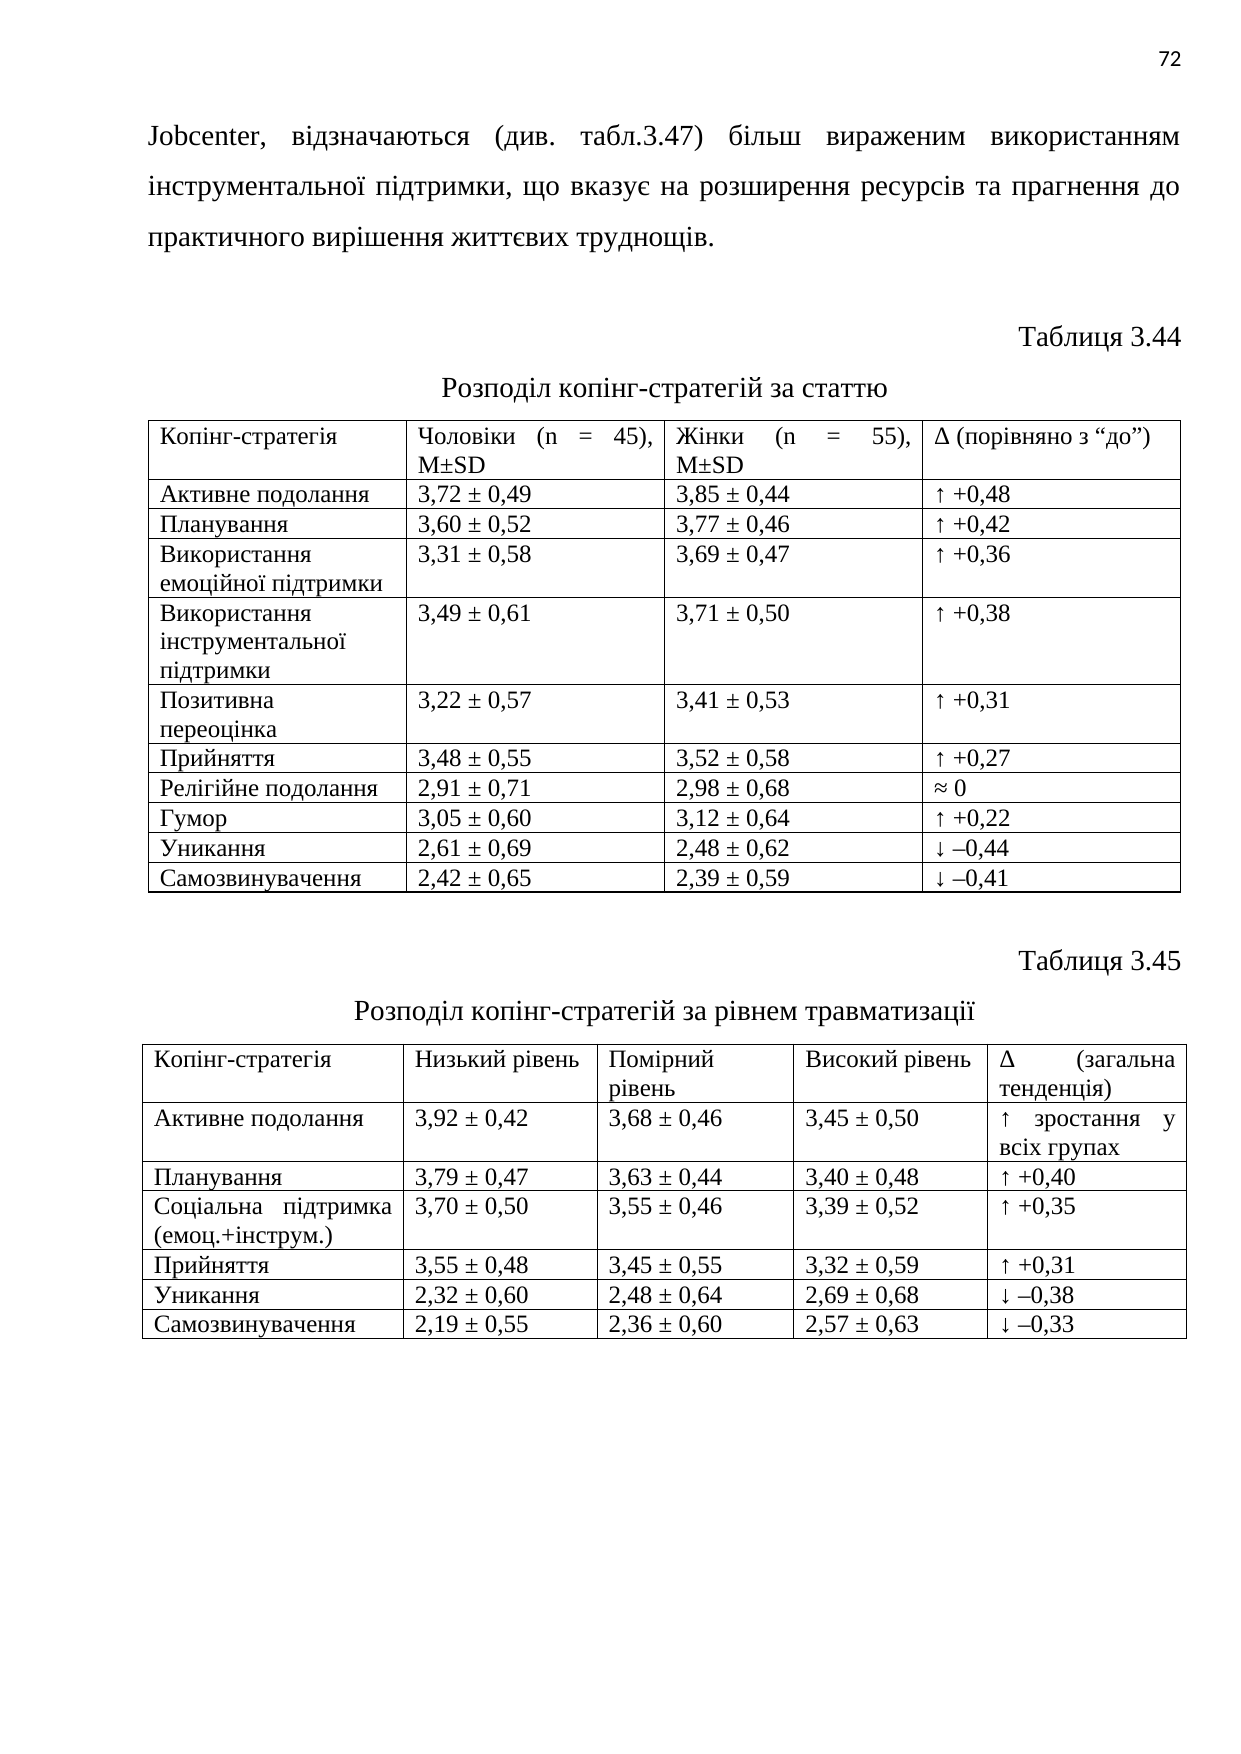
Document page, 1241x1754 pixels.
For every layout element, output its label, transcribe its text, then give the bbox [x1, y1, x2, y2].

text Таблиця 3.45 [148, 943, 1181, 976]
text Jobcenter, відзначаються (див. табл.3.47) більш вираженим використанням інструментальної підтримки, що вказує на розширення ресурсів та прагнення до практичного вирішення життєвих труднощів. [148, 118, 1181, 252]
table_cell ↑ +0,38 [923, 598, 1180, 684]
table_cell 2,69 ± 0,68 [794, 1280, 987, 1308]
table_header Δ (загальна тенденція) [988, 1045, 1186, 1102]
table_header Δ (порівняно з “до”) [923, 421, 1180, 478]
table_cell ↑ +0,40 [988, 1162, 1186, 1190]
table_cell 3,72 ± 0,49 [407, 480, 664, 508]
table_cell ↑ +0,22 [923, 803, 1180, 832]
table_cell ↑ +0,35 [988, 1191, 1186, 1249]
table_cell 3,12 ± 0,64 [665, 803, 922, 832]
table_cell 3,45 ± 0,55 [598, 1250, 793, 1279]
table_cell 3,39 ± 0,52 [794, 1191, 987, 1249]
table_cell 3,85 ± 0,44 [665, 480, 922, 508]
table_cell Прийняття [149, 744, 406, 772]
table_cell Планування [143, 1162, 403, 1190]
table_cell 3,05 ± 0,60 [407, 803, 664, 832]
table_cell 2,32 ± 0,60 [404, 1280, 597, 1308]
table_cell ↓ –0,33 [988, 1310, 1186, 1338]
table_cell 3,69 ± 0,47 [665, 539, 922, 597]
table_cell Використання інструментальної підтримки [149, 598, 406, 684]
table_cell Позитивна переоцінка [149, 685, 406, 742]
table_cell 3,71 ± 0,50 [665, 598, 922, 684]
table_cell Використання емоційної підтримки [149, 539, 406, 597]
table_cell 3,55 ± 0,48 [404, 1250, 597, 1279]
table_cell 3,49 ± 0,61 [407, 598, 664, 684]
table_header Низький рівень [404, 1045, 597, 1102]
table_cell 3,40 ± 0,48 [794, 1162, 987, 1190]
table_cell Гумор [149, 803, 406, 832]
table_cell 3,79 ± 0,47 [404, 1162, 597, 1190]
table_header Чоловіки (n = 45), M±SD [407, 421, 664, 478]
table_cell 3,22 ± 0,57 [407, 685, 664, 742]
table_cell 3,77 ± 0,46 [665, 509, 922, 538]
table_cell ↑ +0,36 [923, 539, 1180, 597]
table_cell 2,48 ± 0,62 [665, 833, 922, 862]
table_cell Соціальна підтримка (емоц.+інструм.) [143, 1191, 403, 1249]
table_cell Прийняття [143, 1250, 403, 1279]
table_cell 3,60 ± 0,52 [407, 509, 664, 538]
table_cell Планування [149, 509, 406, 538]
table_cell ≈ 0 [923, 773, 1180, 802]
table_cell ↓ –0,41 [923, 863, 1180, 891]
table_cell 3,70 ± 0,50 [404, 1191, 597, 1249]
table_cell 3,92 ± 0,42 [404, 1103, 597, 1161]
text Розподіл копінг-стратегій за статтю [148, 370, 1181, 403]
table_cell 3,48 ± 0,55 [407, 744, 664, 772]
table_cell ↑ зростання у всіх групах [988, 1103, 1186, 1161]
text Таблиця 3.44 [148, 319, 1181, 353]
table_cell 2,57 ± 0,63 [794, 1310, 987, 1338]
table_cell 2,42 ± 0,65 [407, 863, 664, 891]
table_cell ↑ +0,48 [923, 480, 1180, 508]
table_cell Самозвинувачення [149, 863, 406, 891]
table_cell 3,45 ± 0,50 [794, 1103, 987, 1161]
table_header Жінки (n = 55), M±SD [665, 421, 922, 478]
table_cell 3,31 ± 0,58 [407, 539, 664, 597]
table_cell Релігійне подолання [149, 773, 406, 802]
table_cell 2,48 ± 0,64 [598, 1280, 793, 1308]
table_cell Активне подолання [149, 480, 406, 508]
table_cell ↑ +0,31 [988, 1250, 1186, 1279]
table_cell 3,68 ± 0,46 [598, 1103, 793, 1161]
table_cell ↑ +0,31 [923, 685, 1180, 742]
table_header Помірний рівень [598, 1045, 793, 1102]
table_cell 3,41 ± 0,53 [665, 685, 922, 742]
table_cell Самозвинувачення [143, 1310, 403, 1338]
table_header Копінг-стратегія [143, 1045, 403, 1102]
table_cell ↓ –0,44 [923, 833, 1180, 862]
table_cell Уникання [143, 1280, 403, 1308]
table_cell 2,39 ± 0,59 [665, 863, 922, 891]
table_cell ↑ +0,42 [923, 509, 1180, 538]
table_cell 3,55 ± 0,46 [598, 1191, 793, 1249]
table_cell 3,63 ± 0,44 [598, 1162, 793, 1190]
table_header Копінг-стратегія [149, 421, 406, 478]
table_cell 2,98 ± 0,68 [665, 773, 922, 802]
table_cell ↓ –0,38 [988, 1280, 1186, 1308]
text Розподіл копінг-стратегій за рівнем травматизації [148, 993, 1181, 1027]
table_cell Активне подолання [143, 1103, 403, 1161]
table_cell Уникання [149, 833, 406, 862]
table_header Високий рівень [794, 1045, 987, 1102]
table_cell 2,19 ± 0,55 [404, 1310, 597, 1338]
table_cell 2,36 ± 0,60 [598, 1310, 793, 1338]
table_cell ↑ +0,27 [923, 744, 1180, 772]
table_cell 3,52 ± 0,58 [665, 744, 922, 772]
table_cell 2,61 ± 0,69 [407, 833, 664, 862]
table_cell 3,32 ± 0,59 [794, 1250, 987, 1279]
table_cell 2,91 ± 0,71 [407, 773, 664, 802]
